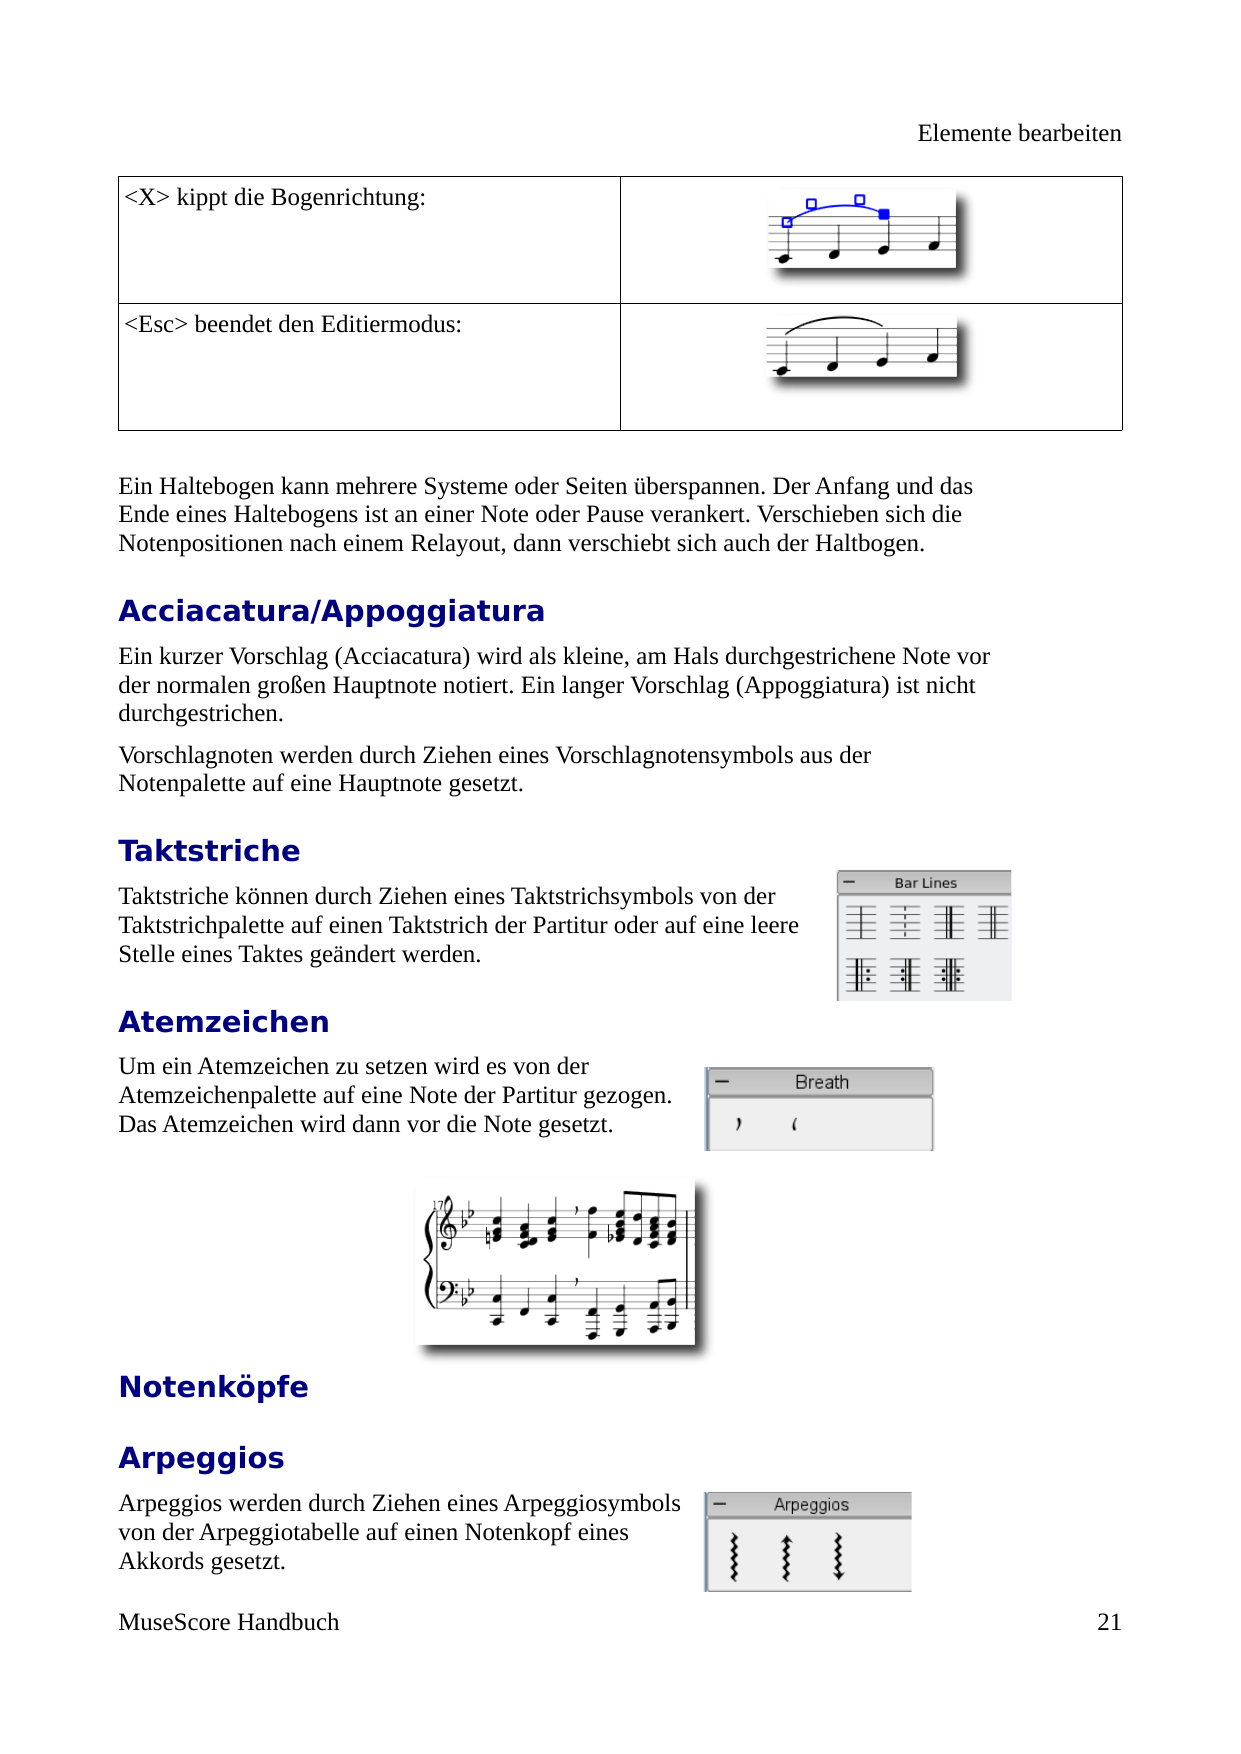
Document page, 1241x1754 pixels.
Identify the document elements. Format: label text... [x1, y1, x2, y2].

text Ein kurzer Vorschlag (Acciacatura) wird als kleine, am Hals durchgestrichene Note vor der normalen großen Hauptnote notiert. Ein langer Vorschlag (Appoggiatura) ist nicht durchgestrichen. [118, 641, 1004, 727]
picture [760, 308, 982, 402]
picture [836, 870, 1012, 1001]
text Ein Haltebogen kann mehrere Systeme oder Seiten überspannen. Der Anfang und das Ende eines Haltebogens ist an einer Note oder Pause verankert. Verschieben sich die Notenpositionen nach einem Relayout, dann verschiebt sich auch der Haltbogen. [118, 471, 1004, 557]
subtitle Taktstriche [118, 835, 1122, 869]
text Taktstriche können durch Ziehen eines Taktstrichsymbols von der Taktstrichpalette auf einen Taktstrich der Partitur oder auf eine leere Stelle eines Taktes geändert werden. [118, 881, 836, 967]
picture [703, 1492, 912, 1592]
picture [761, 182, 981, 293]
picture [408, 1171, 720, 1370]
subtitle Acciacatura/Appoggiatura [118, 594, 1122, 628]
subtitle Notenköpfe [118, 1370, 1122, 1404]
text Vorschlagnoten werden durch Ziehen eines Vorschlagnotensymbols aus der Notenpalette auf eine Hauptnote gesetzt. [118, 740, 1004, 797]
table_cell <X> kippt die Bogenrichtung: [119, 177, 620, 303]
table_cell [621, 304, 1122, 429]
subtitle Atemzeichen [118, 1005, 1122, 1039]
table_cell [621, 177, 1122, 303]
table_cell <Esc> beendet den Editiermodus: [119, 304, 620, 429]
text Arpeggios werden durch Ziehen eines Arpeggiosymbols von der Arpeggiotabelle auf einen Notenkopf eines Akkords gesetzt. [118, 1488, 1004, 1574]
subtitle Arpeggios [118, 1442, 1122, 1476]
picture [704, 1067, 936, 1151]
text Um ein Atemzeichen zu setzen wird es von der Atemzeichenpalette auf eine Note der Partitur gezogen. Das Atemzeichen wird dann vor die Note gesetzt. [118, 1051, 1004, 1138]
